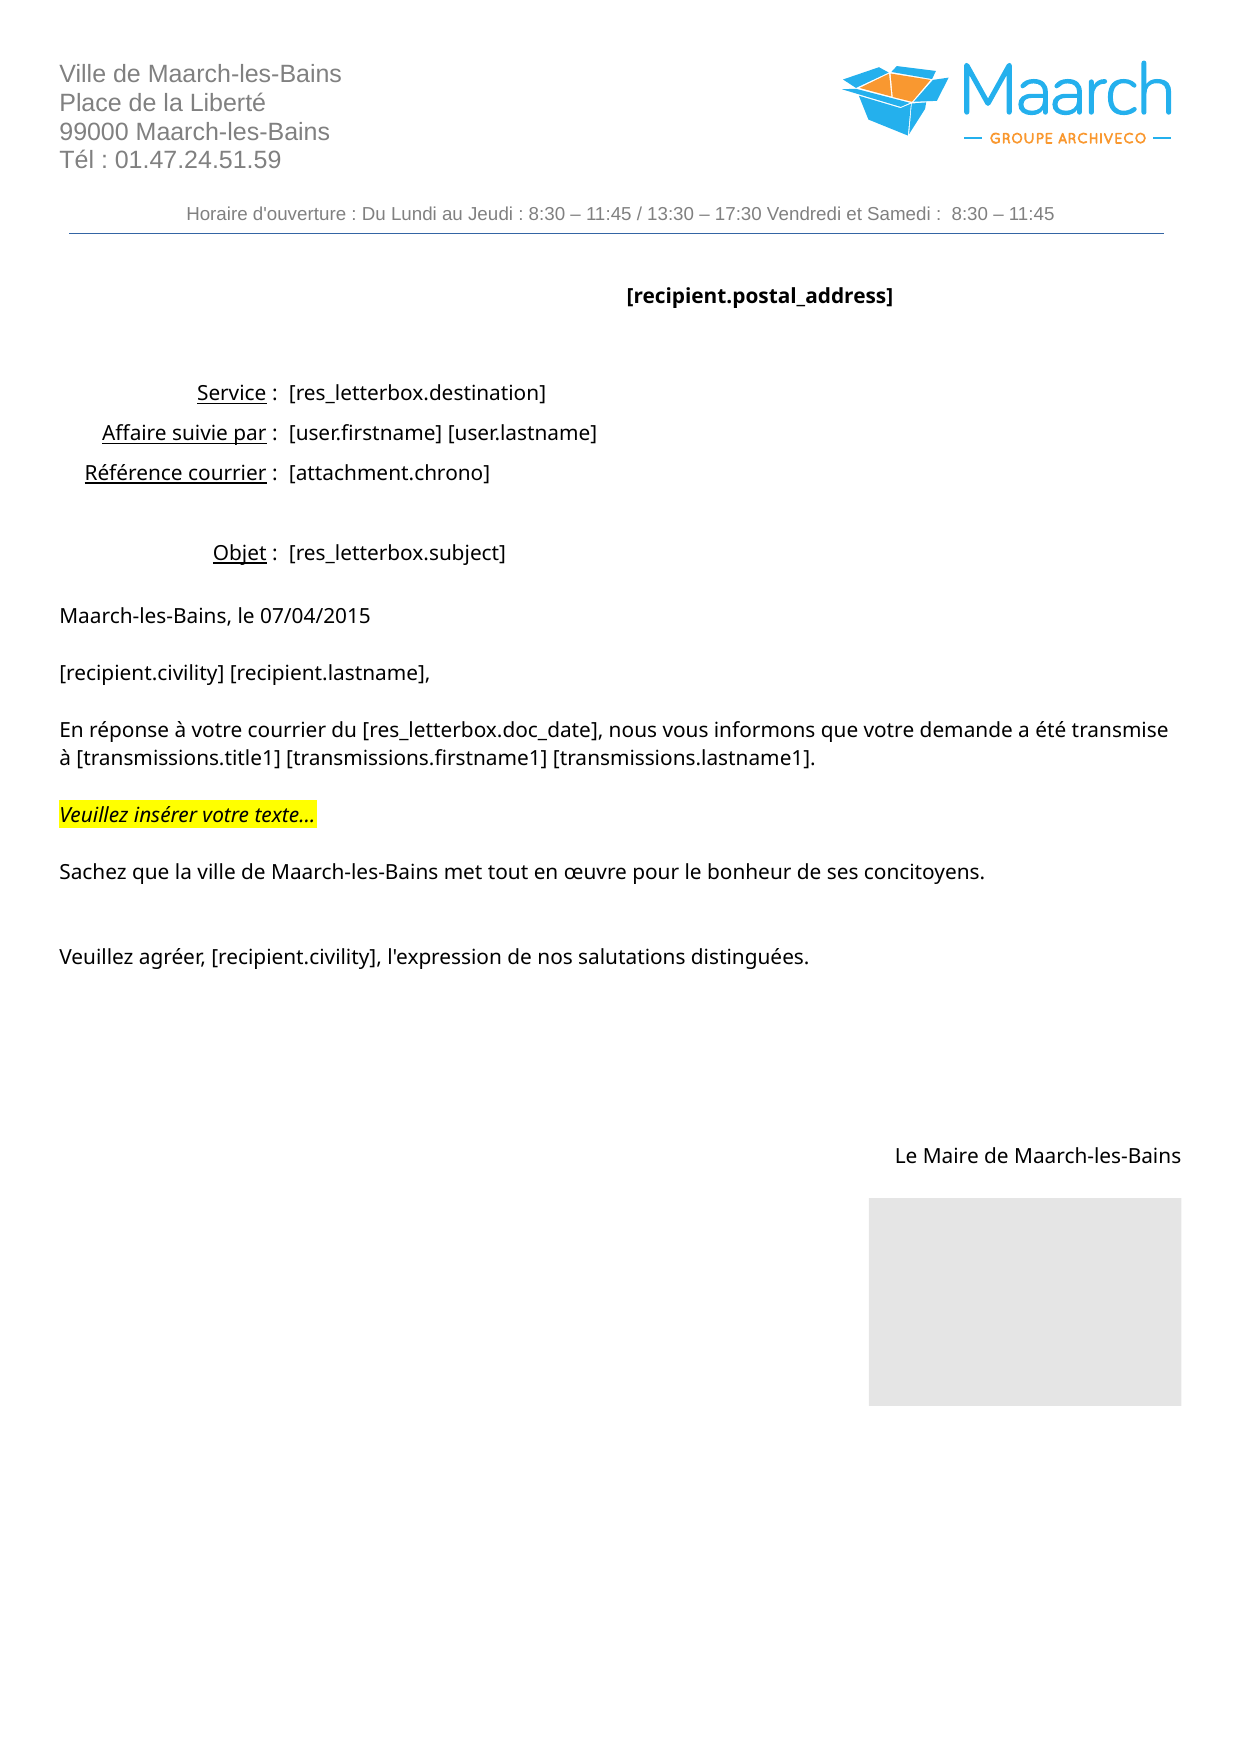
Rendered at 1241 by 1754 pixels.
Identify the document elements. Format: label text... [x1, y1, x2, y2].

table_cell Objet : [59, 533, 283, 572]
table_cell [res_letterbox.subject] [283, 533, 816, 572]
table_cell [user.firstname] [user.lastname] [283, 413, 816, 453]
table_cell Affaire suivie par : [59, 413, 283, 453]
text [recipient.civility] [recipient.lastname], [59, 658, 1181, 686]
text Maarch-les-Bains, le 07/04/2015 [59, 601, 1181, 629]
text En réponse à votre courrier du [res_letterbox.doc_date], nous vous informons que votre demande a été transmise à [transmissions.title1] [transmissions.firstname1] [transmissions.lastname1]. [59, 715, 1181, 772]
table_cell [283, 493, 816, 532]
text Veuillez agréer, [recipient.civility], l'expression de nos salutations distinguées. [59, 942, 1181, 971]
table_header Service : [59, 373, 283, 413]
table_header [60, 275, 621, 315]
table_header [recipient.postal_address] [621, 275, 1182, 315]
table_header [res_letterbox.destination] [283, 373, 816, 413]
picture [868, 1198, 1182, 1406]
text Veuillez insérer votre texte… [59, 800, 1181, 828]
table_cell [attachment.chrono] [283, 453, 816, 492]
text Sachez que la ville de Maarch-les-Bains met tout en œuvre pour le bonheur de ses concitoyens. [59, 857, 1181, 885]
text Le Maire de Maarch-les-Bains [59, 1141, 1181, 1170]
table_cell Référence courrier : [59, 453, 283, 492]
table_cell [59, 493, 283, 532]
